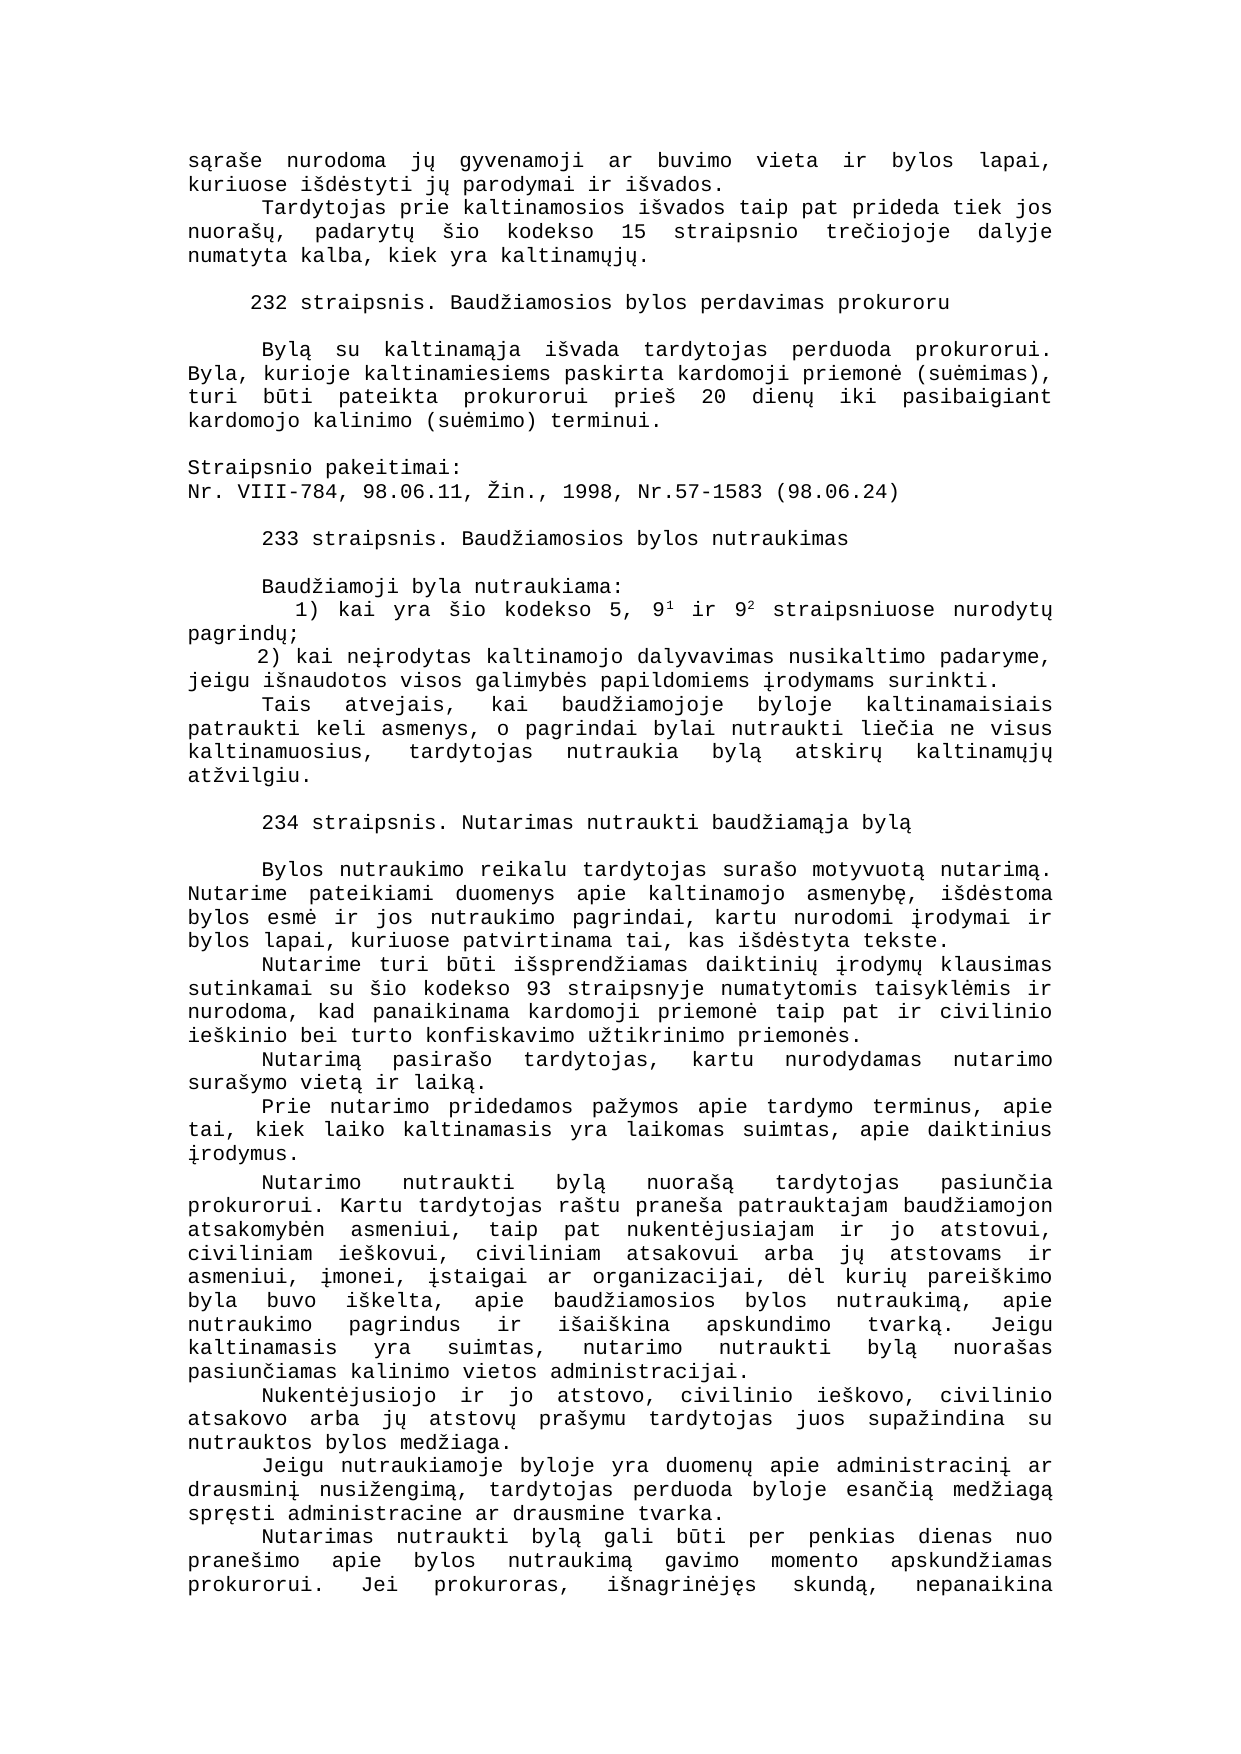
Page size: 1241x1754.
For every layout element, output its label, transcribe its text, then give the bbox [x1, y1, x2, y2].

text 234 straipsnis. Nutarimas nutraukti baudžiamąja bylą [187, 812, 1053, 836]
text Tais atvejais, kai baudžiamojoje byloje kaltinamaisiais patraukti keli asmenys, o pagrindai bylai nutraukti liečia ne visus kaltinamuosius, tardytojas nutraukia bylą atskirų kaltinamųjų atžvilgiu. [187, 694, 1053, 788]
text Bylą su kaltinamąja išvada tardytojas perduoda prokurorui. Byla, kurioje kaltinamiesiems paskirta kardomoji priemonė (suėmimas), turi būti pateikta prokurorui prieš 20 dienų iki pasibaigiant kardomojo kalinimo (suėmimo) terminui. [187, 339, 1053, 434]
text 1) kai yra šio kodekso 5, 91 ir 92 straipsniuose nurodytų pagrindų; [187, 599, 1053, 647]
text Tardytojas prie kaltinamosios išvados taip pat prideda tiek jos nuorašų, padarytų šio kodekso 15 straipsnio trečiojoje dalyje numatyta kalba, kiek yra kaltinamųjų. [187, 197, 1053, 268]
text Baudžiamoji byla nutraukiama: [217, 576, 1053, 599]
text Nutarimo nutraukti bylą nuorašą tardytojas pasiunčia prokurorui. Kartu tardytojas raštu praneša patrauktajam baudžiamojon atsakomybėn asmeniui, taip pat nukentėjusiajam ir jo atstovui, civiliniam ieškovui, civiliniam atsakovui arba jų atstovams ir asmeniui, įmonei, įstaigai ar organizacijai, dėl kurių pareiškimo byla buvo iškelta, apie baudžiamosios bylos nutraukimą, apie nutraukimo pagrindus ir išaiškina apskundimo tvarką. Jeigu kaltinamasis yra suimtas, nutarimo nutraukti bylą nuorašas pasiunčiamas kalinimo vietos administracijai. [187, 1172, 1053, 1384]
text Prie nutarimo pridedamos pažymos apie tardymo terminus, apie tai, kiek laiko kaltinamasis yra laikomas suimtas, apie daiktinius įrodymus. [187, 1096, 1053, 1167]
text Nukentėjusiojo ir jo atstovo, civilinio ieškovo, civilinio atsakovo arba jų atstovų prašymu tardytojas juos supažindina su nutrauktos bylos medžiaga. [187, 1384, 1053, 1456]
text Nutarimą pasirašo tardytojas, kartu nurodydamas nutarimo surašymo vietą ir laiką. [187, 1048, 1053, 1096]
text Jeigu nutraukiamoje byloje yra duomenų apie administracinį ar drausminį nusižengimą, tardytojas perduoda byloje esančią medžiagą spręsti administracine ar drausmine tvarka. [187, 1456, 1053, 1526]
text Nr. VIII-784, 98.06.11, Žin., 1998, Nr.57-1583 (98.06.24) [187, 481, 1053, 505]
text Bylos nutraukimo reikalu tardytojas surašo motyvuotą nutarimą. Nutarime pateikiami duomenys apie kaltinamojo asmenybę, išdėstoma bylos esmė ir jos nutraukimo pagrindai, kartu nurodomi įrodymai ir bylos lapai, kuriuose patvirtinama tai, kas išdėstyta tekste. [187, 859, 1053, 954]
text 232 straipsnis. Baudžiamosios bylos perdavimas prokuroru [187, 292, 1053, 316]
text 2) kai neįrodytas kaltinamojo dalyvavimas nusikaltimo padaryme, jeigu išnaudotos visos galimybės papildomiems įrodymams surinkti. [187, 647, 1053, 694]
text Nutarime turi būti išsprendžiamas daiktinių įrodymų klausimas sutinkamai su šio kodekso 93 straipsnyje numatytomis taisyklėmis ir nurodoma, kad panaikinama kardomoji priemonė taip pat ir civilinio ieškinio bei turto konfiskavimo užtikrinimo priemonės. [187, 954, 1053, 1048]
text Straipsnio pakeitimai: [187, 457, 1053, 481]
text sąraše nurodoma jų gyvenamoji ar buvimo vieta ir bylos lapai, kuriuose išdėstyti jų parodymai ir išvados. [187, 150, 1053, 197]
text Nutarimas nutraukti bylą gali būti per penkias dienas nuo pranešimo apie bylos nutraukimą gavimo momento apskundžiamas prokurorui. Jei prokuroras, išnagrinėjęs skundą, nepanaikina [187, 1526, 1053, 1597]
text 233 straipsnis. Baudžiamosios bylos nutraukimas [217, 528, 1053, 552]
